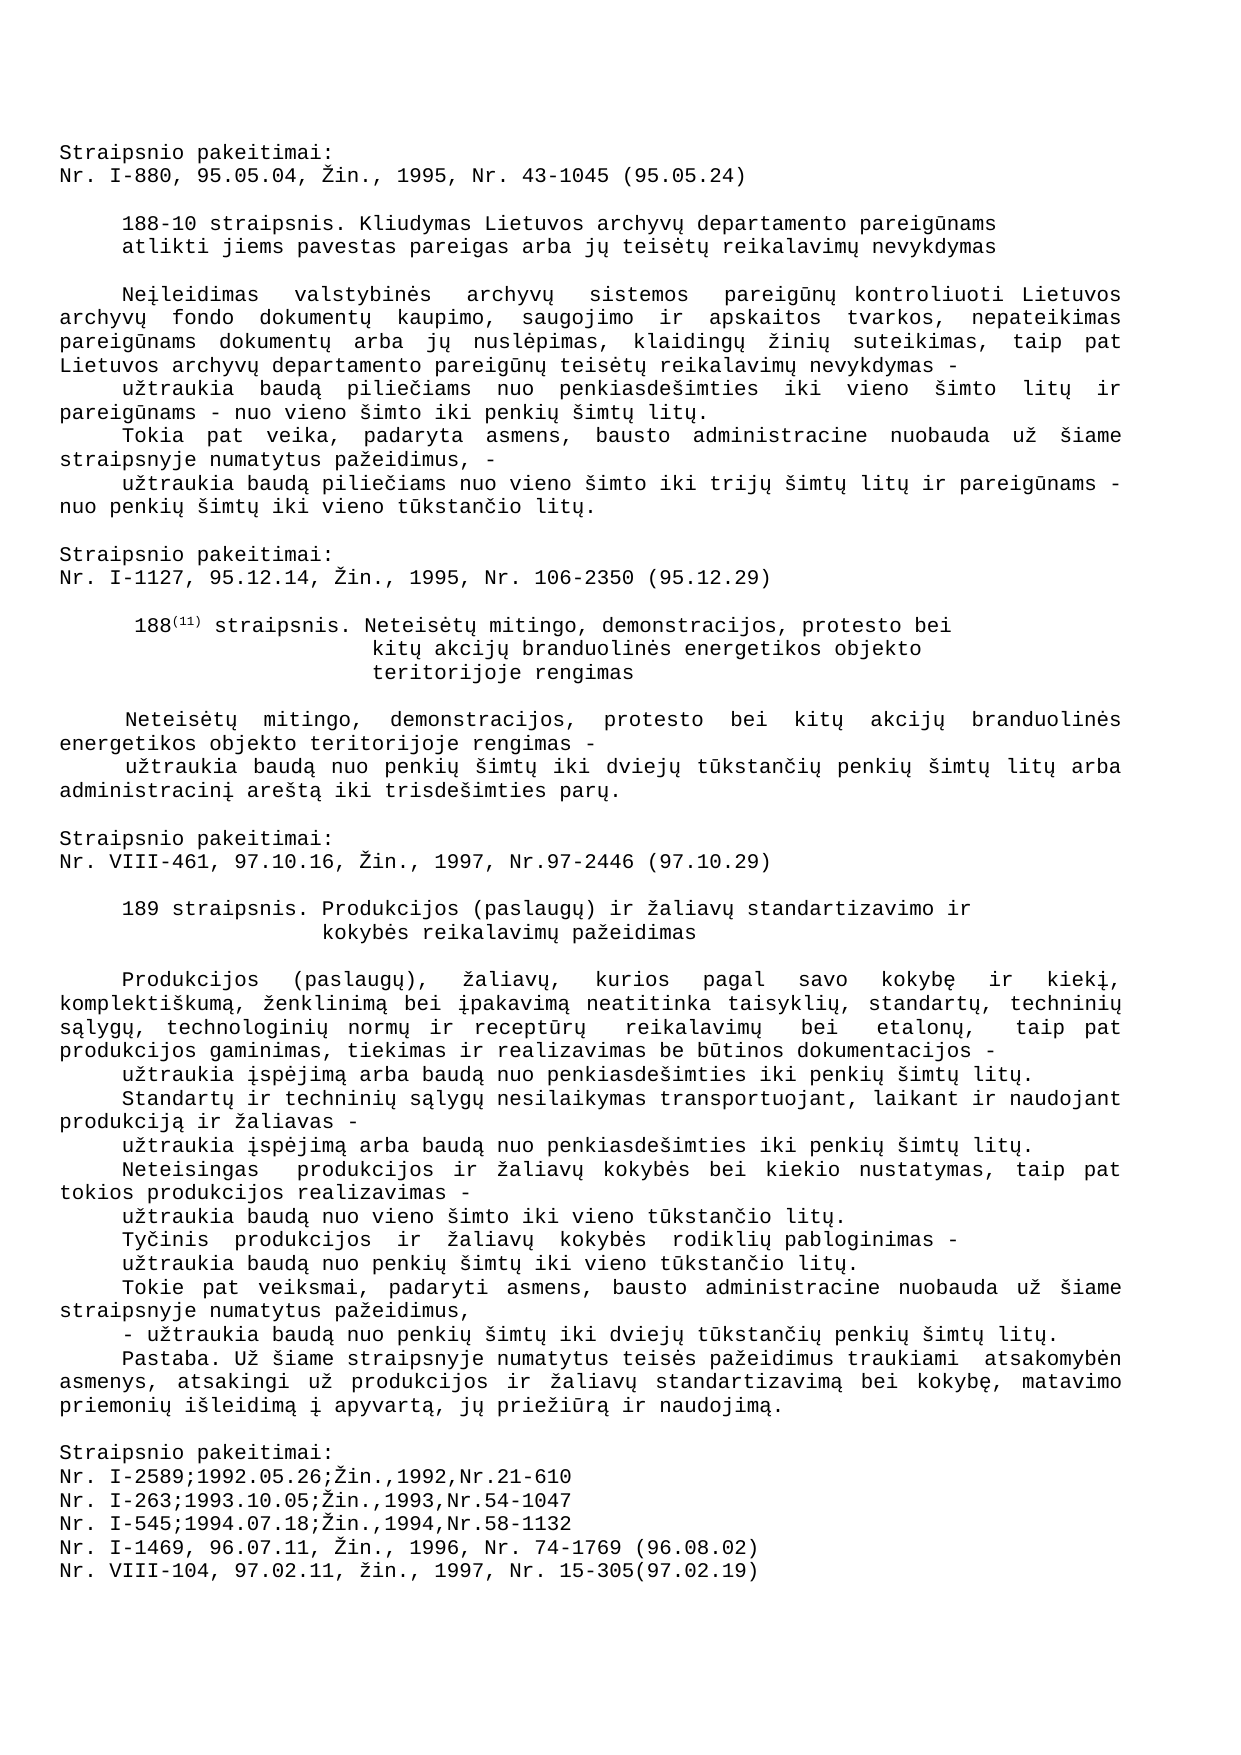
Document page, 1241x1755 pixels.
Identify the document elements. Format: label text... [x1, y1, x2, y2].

text Nr. I-1127, 95.12.14, Žin., 1995, Nr. 106-2350 (95.12.29) [59, 567, 1122, 591]
text 189 straipsnis. Produkcijos (paslaugų) ir žaliavų standartizavimo ir [59, 898, 1122, 922]
text Tokie pat veiksmai, padaryti asmens, bausto administracine nuobauda už šiame straipsnyje numatytus pažeidimus, [59, 1277, 1122, 1324]
text - užtraukia baudą nuo penkių šimtų iki dviejų tūkstančių penkių šimtų litų. [59, 1324, 1122, 1348]
text užtraukia baudą nuo penkių šimtų iki dviejų tūkstančių penkių šimtų litų arba administracinį areštą iki trisdešimties parų. [59, 757, 1122, 804]
text Tyčinis produkcijos ir žaliavų kokybės rodiklių pabloginimas - [59, 1229, 1122, 1253]
text teritorijoje rengimas [134, 662, 1122, 686]
text Neteisėtų mitingo, demonstracijos, protesto bei kitų akcijų branduolinės energetikos objekto teritorijoje rengimas - [59, 709, 1122, 757]
text Straipsnio pakeitimai: [59, 142, 1122, 165]
text Nr. VIII-461, 97.10.16, Žin., 1997, Nr.97-2446 (97.10.29) [59, 851, 1122, 875]
text užtraukia įspėjimą arba baudą nuo penkiasdešimties iki penkių šimtų litų. [59, 1135, 1122, 1158]
text Straipsnio pakeitimai: [59, 1442, 1122, 1466]
text Neteisingas produkcijos ir žaliavų kokybės bei kiekio nustatymas, taip pat tokios produkcijos realizavimas - [59, 1158, 1122, 1206]
text kokybės reikalavimų pažeidimas [59, 922, 1122, 946]
text Nr. I-1469, 96.07.11, Žin., 1996, Nr. 74-1769 (96.08.02) [59, 1537, 1122, 1561]
text Straipsnio pakeitimai: [59, 827, 1122, 851]
text 188-10 straipsnis. Kliudymas Lietuvos archyvų departamento pareigūnams [59, 213, 1122, 236]
text Tokia pat veika, padaryta asmens, bausto administracine nuobauda už šiame straipsnyje numatytus pažeidimus, - [59, 426, 1122, 473]
text Pastaba. Už šiame straipsnyje numatytus teisės pažeidimus traukiami atsakomybėn asmenys, atsakingi už produkcijos ir žaliavų standartizavimą bei kokybę, matavimo priemonių išleidimą į apyvartą, jų priežiūrą ir naudojimą. [59, 1348, 1122, 1419]
text užtraukia baudą piliečiams nuo penkiasdešimties iki vieno šimto litų ir pareigūnams - nuo vieno šimto iki penkių šimtų litų. [59, 378, 1122, 426]
text užtraukia baudą nuo penkių šimtų iki vieno tūkstančio litų. [59, 1253, 1122, 1277]
text Standartų ir techninių sąlygų nesilaikymas transportuojant, laikant ir naudojant produkciją ir žaliavas - [59, 1088, 1122, 1135]
text užtraukia baudą nuo vieno šimto iki vieno tūkstančio litų. [59, 1206, 1122, 1229]
text užtraukia įspėjimą arba baudą nuo penkiasdešimties iki penkių šimtų litų. [59, 1064, 1122, 1088]
text Nr. I-880, 95.05.04, Žin., 1995, Nr. 43-1045 (95.05.24) [59, 165, 1122, 189]
text Produkcijos (paslaugų), žaliavų, kurios pagal savo kokybę ir kiekį, komplektiškumą, ženklinimą bei įpakavimą neatitinka taisyklių, standartų, techninių sąlygų, technologinių normų ir receptūrų reikalavimų bei etalonų, taip pat produkcijos gaminimas, tiekimas ir realizavimas be būtinos dokumentacijos - [59, 969, 1122, 1064]
text Nr. VIII-104, 97.02.11, žin., 1997, Nr. 15-305(97.02.19) [59, 1561, 1122, 1584]
text atlikti jiems pavestas pareigas arba jų teisėtų reikalavimų nevykdymas [59, 236, 1122, 260]
text Nr. I-2589;1992.05.26;Žin.,1992,Nr.21-610 [59, 1466, 1122, 1489]
text Nr. I-263;1993.10.05;Žin.,1993,Nr.54-1047 [59, 1489, 1122, 1513]
text Neįleidimas valstybinės archyvų sistemos pareigūnų kontroliuoti Lietuvos archyvų fondo dokumentų kaupimo, saugojimo ir apskaitos tvarkos, nepateikimas pareigūnams dokumentų arba jų nuslėpimas, klaidingų žinių suteikimas, taip pat Lietuvos archyvų departamento pareigūnų teisėtų reikalavimų nevykdymas - [59, 284, 1122, 378]
text Straipsnio pakeitimai: [59, 544, 1122, 567]
text 188(11) straipsnis. Neteisėtų mitingo, demonstracijos, protesto bei [134, 615, 1122, 638]
text užtraukia baudą piliečiams nuo vieno šimto iki trijų šimtų litų ir pareigūnams - nuo penkių šimtų iki vieno tūkstančio litų. [59, 473, 1122, 520]
text kitų akcijų branduolinės energetikos objekto [134, 638, 1122, 662]
text Nr. I-545;1994.07.18;Žin.,1994,Nr.58-1132 [59, 1513, 1122, 1537]
